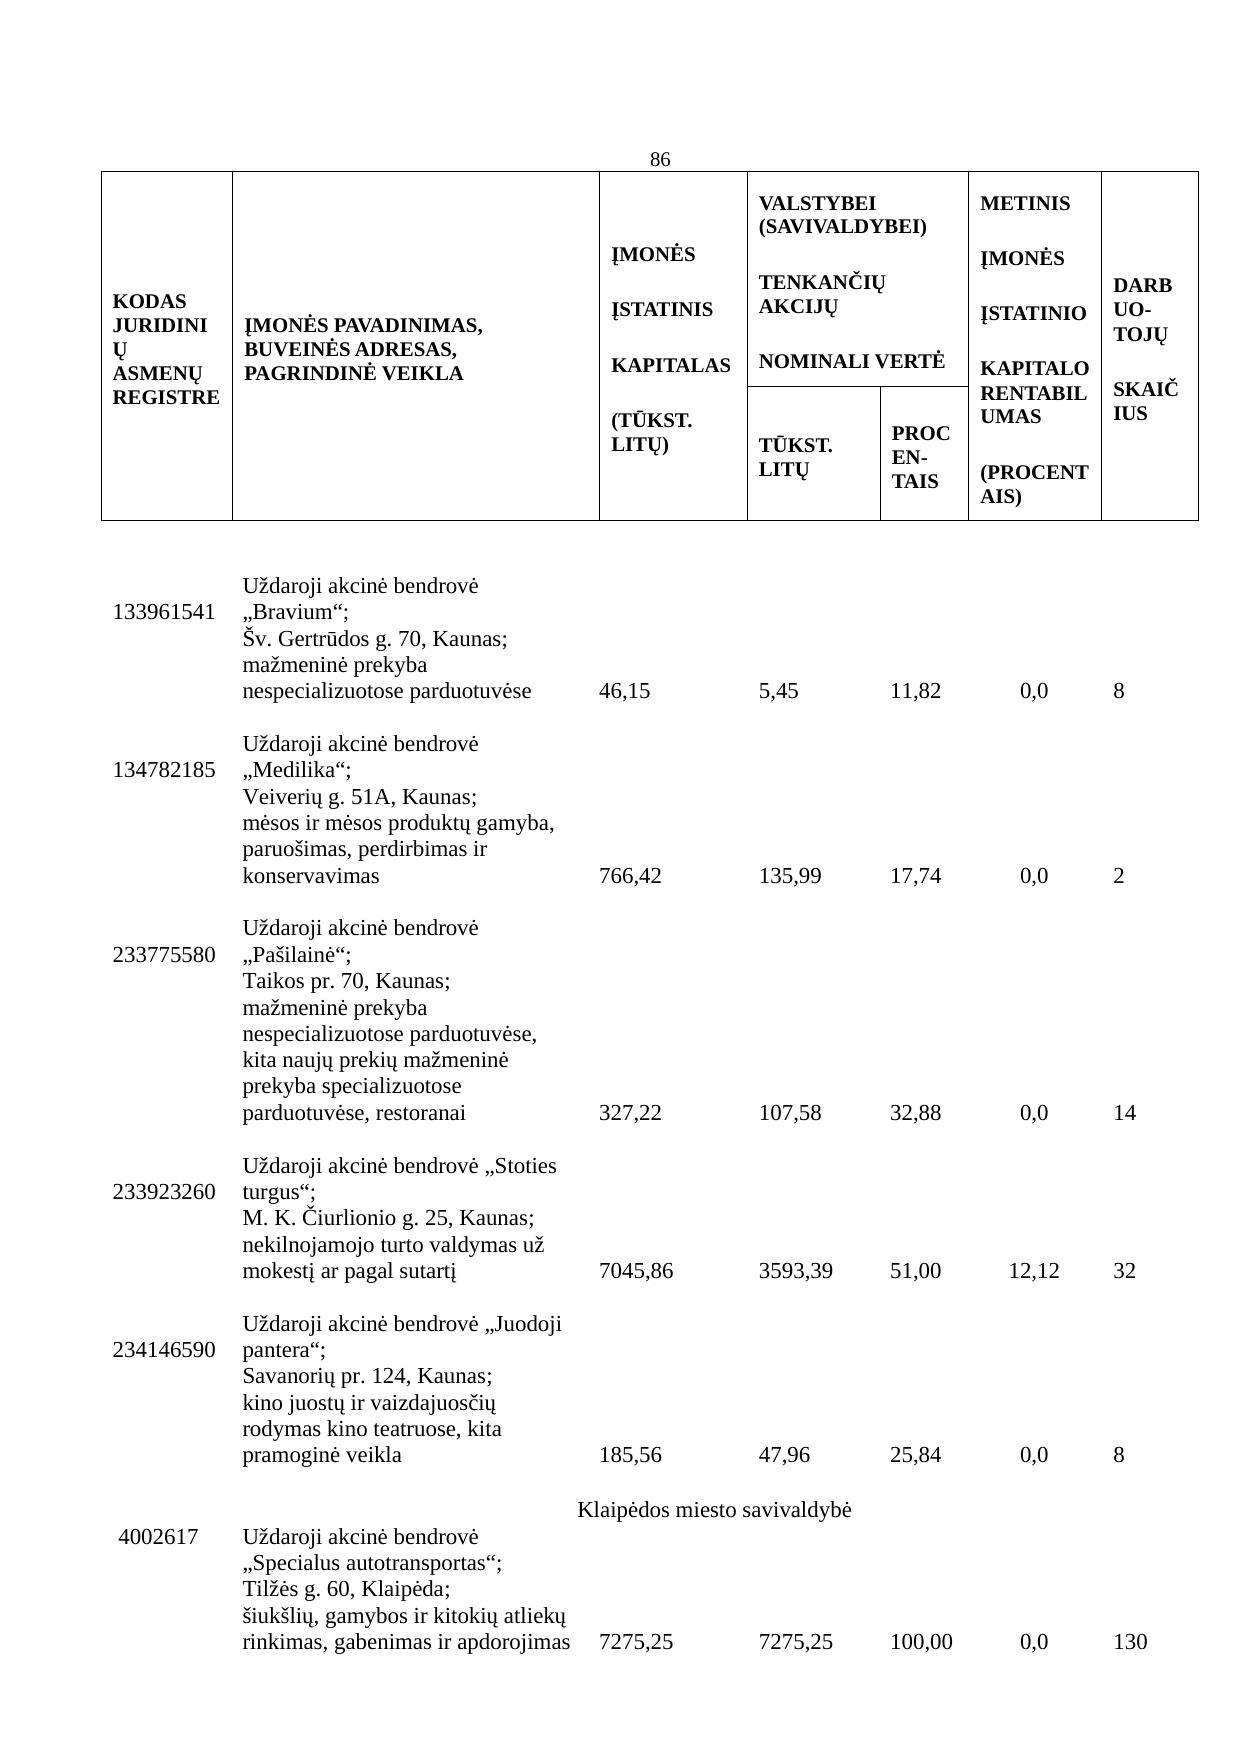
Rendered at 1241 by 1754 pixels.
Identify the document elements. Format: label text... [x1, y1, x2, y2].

table_cell 2 [1102, 730, 1198, 888]
table_cell 8 [1102, 1310, 1198, 1468]
table_cell 32,88 [879, 915, 966, 1125]
table_cell 233923260 [101, 1152, 231, 1283]
table_cell 100,00 [879, 1523, 966, 1654]
table_cell Uždaroji akcinė bendrovė „Stoties turgus“; M. K. Čiurlionio g. 25, Kaunas; nekilnojamojo turto valdymas už mokestį ar pagal sutartį [231, 1152, 588, 1283]
table_cell [101, 888, 1198, 914]
table_cell 107,58 [748, 915, 879, 1125]
table_cell 134782185 [101, 730, 231, 888]
table_cell 133961541 [101, 572, 231, 704]
table_cell 5,45 [748, 572, 879, 704]
table_cell Uždaroji akcinė bendrovė „Pašilainė“; Taikos pr. 70, Kaunas; mažmeninė prekyba nespecializuotose parduotuvėse, kita naujų prekių mažmeninė prekyba specializuotose parduotuvėse, restoranai [231, 915, 588, 1125]
table_cell 25,84 [879, 1310, 966, 1468]
table_cell 233775580 [101, 915, 231, 1125]
table_cell 51,00 [879, 1152, 966, 1283]
table_cell [101, 1284, 1198, 1310]
table_cell [101, 546, 1198, 572]
table_cell 7275,25 [588, 1523, 747, 1654]
table_cell 185,56 [588, 1310, 747, 1468]
table_cell 0,0 [966, 730, 1102, 888]
table_cell 327,22 [588, 915, 747, 1125]
table_cell [101, 1496, 231, 1523]
table_cell 0,0 [966, 1310, 1102, 1468]
table_cell 3593,39 [748, 1152, 879, 1283]
table_cell [101, 1468, 1198, 1494]
table_cell Uždaroji akcinė bendrovė „Bravium“; Šv. Gertrūdos g. 70, Kaunas; mažmeninė prekyba nespecializuotose parduotuvėse [231, 572, 588, 704]
table_cell Klaipėdos miesto savivaldybė [231, 1496, 1198, 1523]
table_cell 32 [1102, 1152, 1198, 1283]
table_cell 8 [1102, 572, 1198, 704]
table_cell Uždaroji akcinė bendrovė „Juodoji pantera“; Savanorių pr. 124, Kaunas; kino juostų ir vaizdajuosčių rodymas kino teatruose, kita pramoginė veikla [231, 1310, 588, 1468]
table_cell 17,74 [879, 730, 966, 888]
table_cell [101, 704, 1198, 730]
table_cell Uždaroji akcinė bendrovė „Medilika“; Veiverių g. 51A, Kaunas; mėsos ir mėsos produktų gamyba, paruošimas, perdirbimas ir konservavimas [231, 730, 588, 888]
table_cell 234146590 [101, 1310, 231, 1468]
table_cell 766,42 [588, 730, 747, 888]
table_cell 11,82 [879, 572, 966, 704]
table_cell 7045,86 [588, 1152, 747, 1283]
table_cell 0,0 [966, 1523, 1102, 1654]
table_cell 7275,25 [748, 1523, 879, 1654]
table_cell [101, 1125, 1198, 1152]
table_cell 4002617 [101, 1523, 231, 1654]
table_cell 0,0 [966, 572, 1102, 704]
table_cell 0,0 [966, 915, 1102, 1125]
table_cell 46,15 [588, 572, 747, 704]
table_cell 47,96 [748, 1310, 879, 1468]
table_cell 135,99 [748, 730, 879, 888]
table_cell 12,12 [966, 1152, 1102, 1283]
table_cell 14 [1102, 915, 1198, 1125]
table_cell 130 [1102, 1523, 1198, 1654]
table_cell Uždaroji akcinė bendrovė „Specialus autotransportas“; Tilžės g. 60, Klaipėda; šiukšlių, gamybos ir kitokių atliekų rinkimas, gabenimas ir apdorojimas [231, 1523, 588, 1654]
